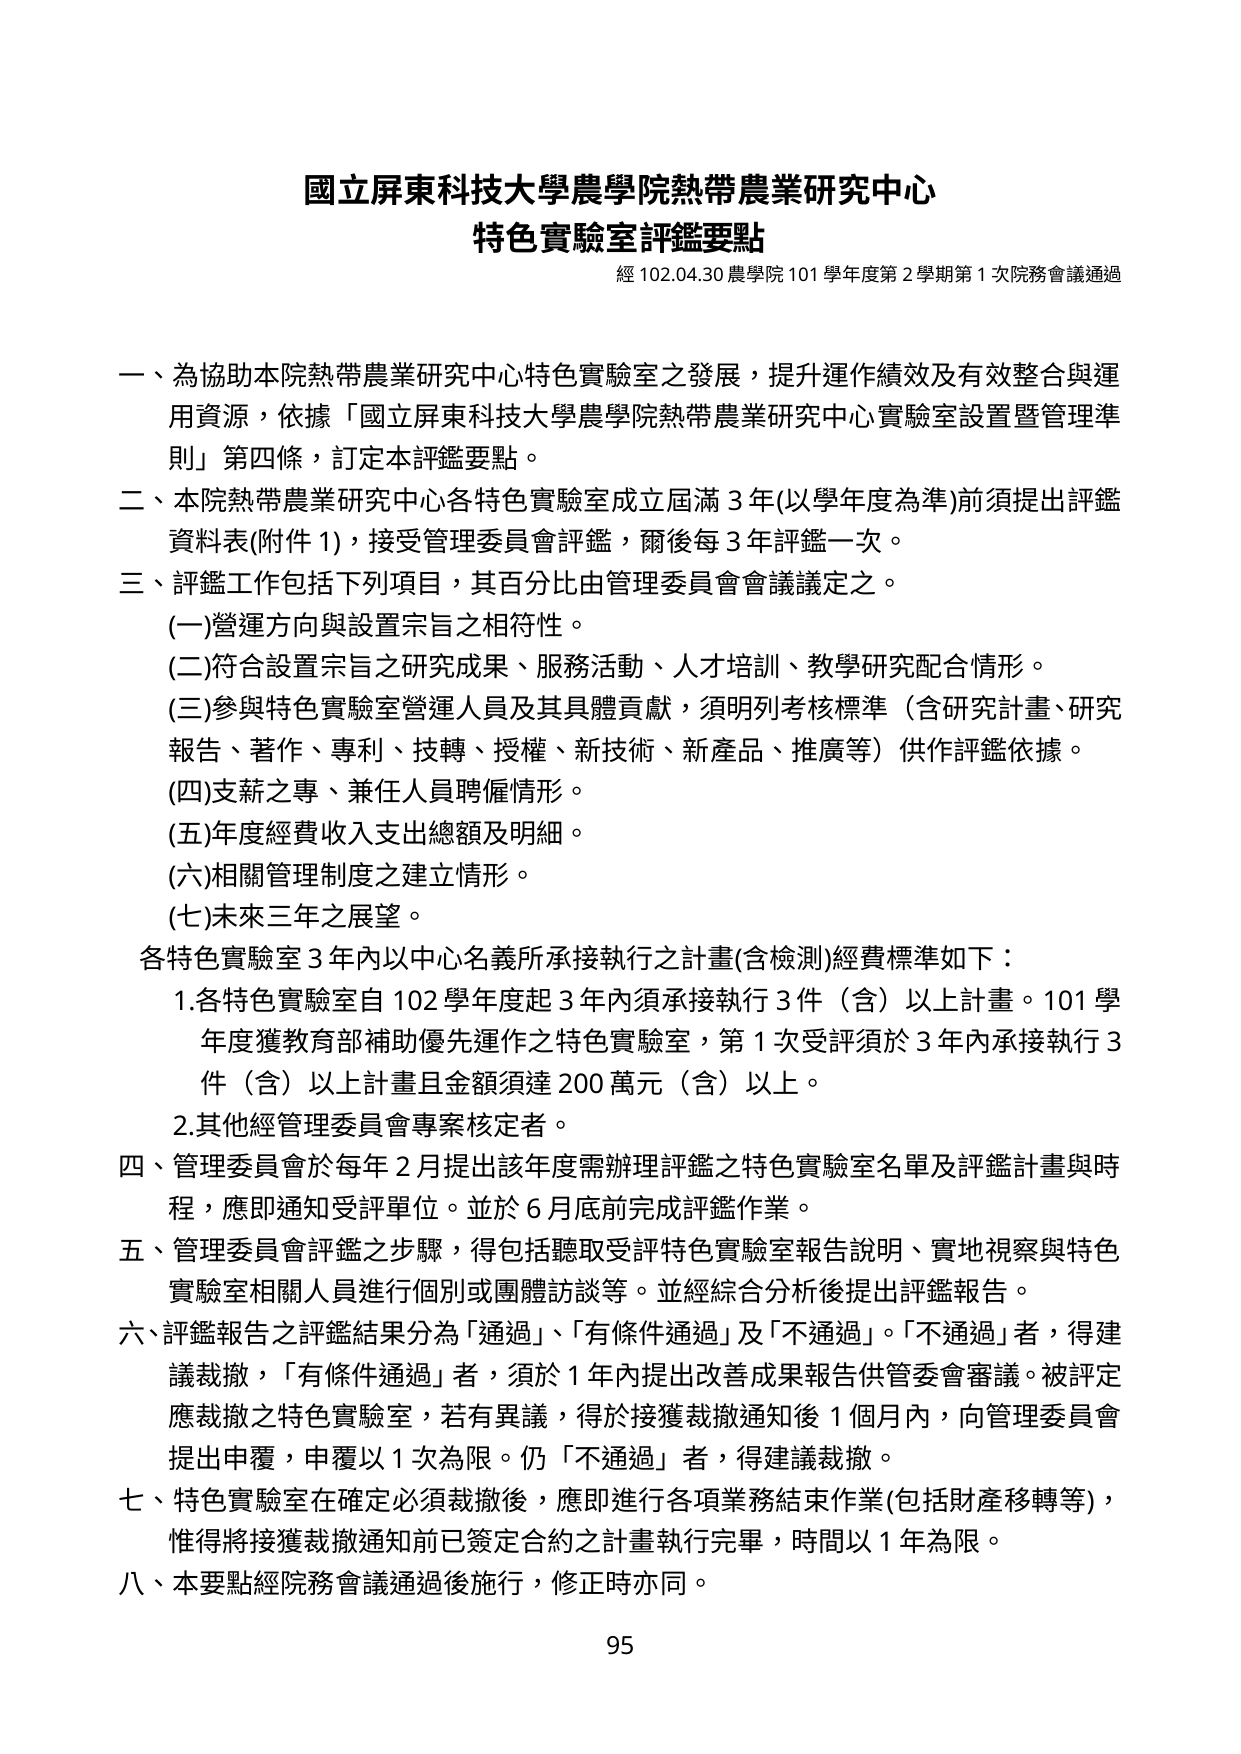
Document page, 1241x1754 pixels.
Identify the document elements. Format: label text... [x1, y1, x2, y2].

text 國立屏東科技大學農學院熱帶農業研究中心 [118, 163, 1122, 212]
text (四)支薪之專、兼任人員聘僱情形。 [168, 768, 1122, 810]
text (五)年度經費收入支出總額及明細。 [168, 810, 1122, 852]
text 二、本院熱帶農業研究中心各特色實驗室成立屆滿3年(以學年度為準)前須提出評鑑資料表(附件1)，接受管理委員會評鑑，爾後每3年評鑑一次。 [118, 477, 1122, 560]
text (三)參與特色實驗室營運人員及其具體貢獻，須明列考核標準（含研究計畫、研究報告、著作、專利、技轉、授權、新技術、新產品、推廣等）供作評鑑依據。 [168, 685, 1122, 768]
text 各特色實驗室3年內以中心名義所承接執行之計畫(含檢測)經費標準如下： [118, 935, 1122, 977]
text 七、特色實驗室在確定必須裁撤後，應即進行各項業務結束作業(包括財產移轉等)，惟得將接獲裁撤通知前已簽定合約之計畫執行完畢，時間以1年為限。 [118, 1477, 1122, 1560]
text (六)相關管理制度之建立情形。 [168, 852, 1122, 893]
text 五、管理委員會評鑑之步驟，得包括聽取受評特色實驗室報告說明、實地視察與特色實驗室相關人員進行個別或團體訪談等。並經綜合分析後提出評鑑報告。 [118, 1227, 1122, 1310]
text 一、為協助本院熱帶農業研究中心特色實驗室之發展，提升運作績效及有效整合與運用資源，依據「國立屏東科技大學農學院熱帶農業研究中心實驗室設置暨管理準則」第四條，訂定本評鑑要點。 [118, 352, 1122, 477]
text (二)符合設置宗旨之研究成果、服務活動、人才培訓、教學研究配合情形。 [168, 643, 1122, 685]
text 八、本要點經院務會議通過後施行，修正時亦同。 [118, 1560, 1122, 1602]
text 1.各特色實驗室自102學年度起3年內須承接執行3件（含）以上計畫。101學年度獲教育部補助優先運作之特色實驗室，第1次受評須於3年內承接執行3件（含）以上計畫且金額須達200萬元（含）以上。 [118, 977, 1122, 1102]
text 四、管理委員會於每年2月提出該年度需辦理評鑑之特色實驗室名單及評鑑計畫與時程，應即通知受評單位。並於6月底前完成評鑑作業。 [118, 1143, 1122, 1227]
text (七)未來三年之展望。 [168, 893, 1122, 935]
text 三、評鑑工作包括下列項目，其百分比由管理委員會會議議定之。 [118, 560, 1122, 602]
text 經102.04.30農學院101學年度第2學期第1次院務會議通過 [118, 260, 1122, 287]
text 2.其他經管理委員會專案核定者。 [118, 1102, 1122, 1143]
text 六、評鑑報告之評鑑結果分為「通過」、「有條件通過」及「不通過」。「不通過」者，得建議裁撤，「有條件通過」者，須於1年內提出改善成果報告供管委會審議。被評定應裁撤之特色實驗室，若有異議，得於接獲裁撤通知後1個月內，向管理委員會提出申覆，申覆以1次為限。仍「不通過」者，得建議裁撤。 [118, 1310, 1122, 1477]
text 特色實驗室評鑑要點 [118, 212, 1122, 260]
text (一)營運方向與設置宗旨之相符性。 [168, 602, 1122, 643]
